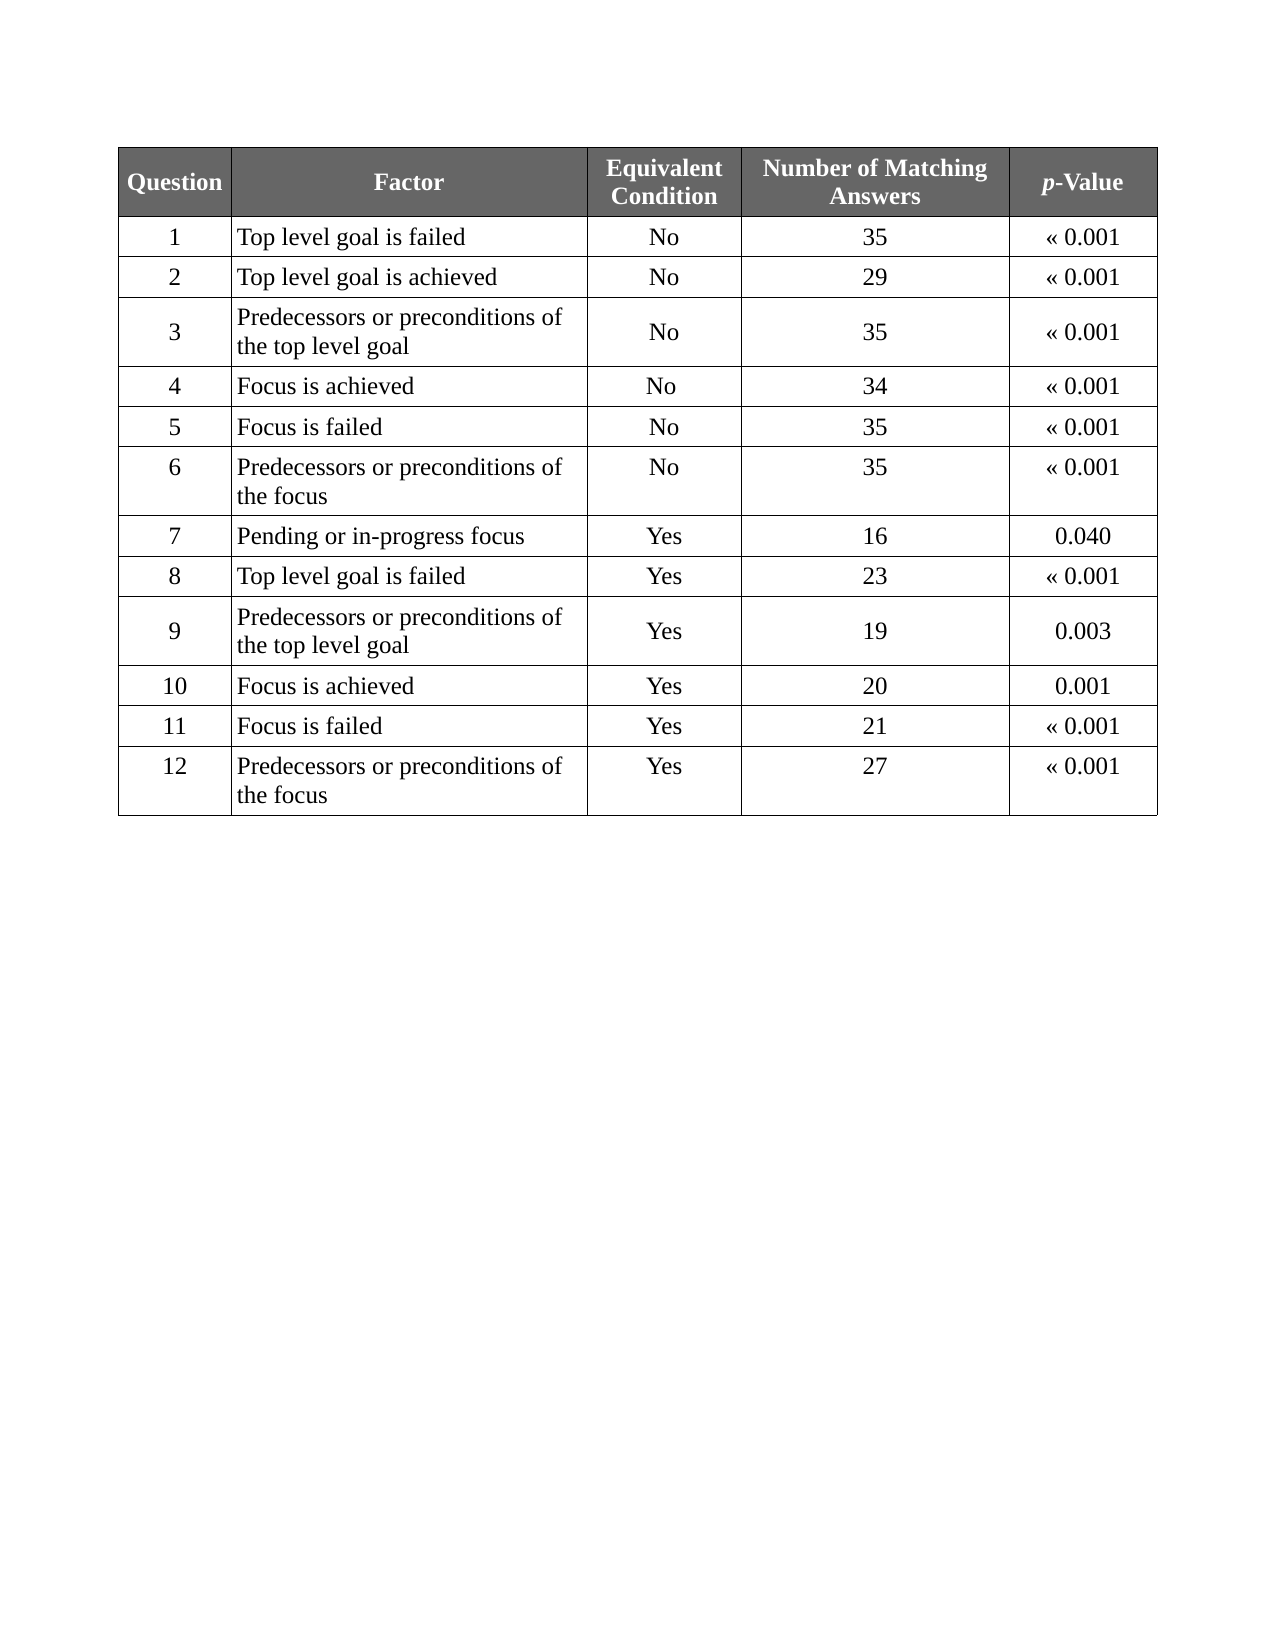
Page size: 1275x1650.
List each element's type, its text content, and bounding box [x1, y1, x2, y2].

table_cell Predecessors or preconditions of the top level goal [232, 597, 587, 665]
table_cell No [588, 298, 741, 366]
table_cell No [588, 217, 741, 256]
table_cell 0.003 [1010, 597, 1157, 665]
table_header Number of Matching Answers [742, 148, 1009, 216]
table_cell 5 [119, 407, 231, 446]
table_cell 9 [119, 597, 231, 665]
table_cell 20 [742, 666, 1009, 705]
table_cell « 0.001 [1010, 407, 1157, 446]
table_cell « 0.001 [1010, 257, 1157, 297]
table_cell Focus is achieved [232, 666, 587, 705]
table_cell Yes [588, 666, 741, 705]
table_cell 7 [119, 516, 231, 556]
table_cell Top level goal is failed [232, 557, 587, 596]
table_cell 3 [119, 298, 231, 366]
table_cell 0.001 [1010, 666, 1157, 705]
table_cell Yes [588, 706, 741, 746]
table_cell « 0.001 [1010, 747, 1157, 815]
table_cell Focus is failed [232, 407, 587, 446]
table_cell No [588, 407, 741, 446]
table_cell 11 [119, 706, 231, 746]
table_cell Predecessors or preconditions of the top level goal [232, 298, 587, 366]
table_cell Yes [588, 747, 741, 815]
table_cell « 0.001 [1010, 706, 1157, 746]
table_cell 2 [119, 257, 231, 297]
table_cell « 0.001 [1010, 367, 1157, 406]
table_cell 35 [742, 217, 1009, 256]
table_header Equivalent Condition [588, 148, 741, 216]
table_cell 19 [742, 597, 1009, 665]
table_cell 6 [119, 447, 231, 515]
table_cell No [588, 447, 741, 515]
table_cell 10 [119, 666, 231, 705]
table_cell 35 [742, 407, 1009, 446]
table_cell 34 [742, 367, 1009, 406]
table_cell Top level goal is failed [232, 217, 587, 256]
table_header Question [119, 148, 231, 216]
table_cell Predecessors or preconditions of the focus [232, 747, 587, 815]
table_cell Predecessors or preconditions of the focus [232, 447, 587, 515]
table_cell 23 [742, 557, 1009, 596]
table_cell « 0.001 [1010, 298, 1157, 366]
table_cell 1 [119, 217, 231, 256]
table_cell No [588, 367, 741, 406]
table_cell Yes [588, 557, 741, 596]
table_cell No [588, 257, 741, 297]
table_cell 21 [742, 706, 1009, 746]
table_cell Focus is failed [232, 706, 587, 746]
table_cell 12 [119, 747, 231, 815]
table_cell 29 [742, 257, 1009, 297]
table_header Factor [232, 148, 587, 216]
table_cell 35 [742, 298, 1009, 366]
table_cell Focus is achieved [232, 367, 587, 406]
table_cell Yes [588, 516, 741, 556]
table_cell 0.040 [1010, 516, 1157, 556]
table_cell 16 [742, 516, 1009, 556]
table_header p-Value [1010, 148, 1157, 216]
table_cell Pending or in-progress focus [232, 516, 587, 556]
table_cell 8 [119, 557, 231, 596]
table_cell Yes [588, 597, 741, 665]
table_cell « 0.001 [1010, 557, 1157, 596]
table_cell 35 [742, 447, 1009, 515]
table_cell « 0.001 [1010, 217, 1157, 256]
table_cell « 0.001 [1010, 447, 1157, 515]
table_cell 27 [742, 747, 1009, 815]
table_cell 4 [119, 367, 231, 406]
table_cell Top level goal is achieved [232, 257, 587, 297]
